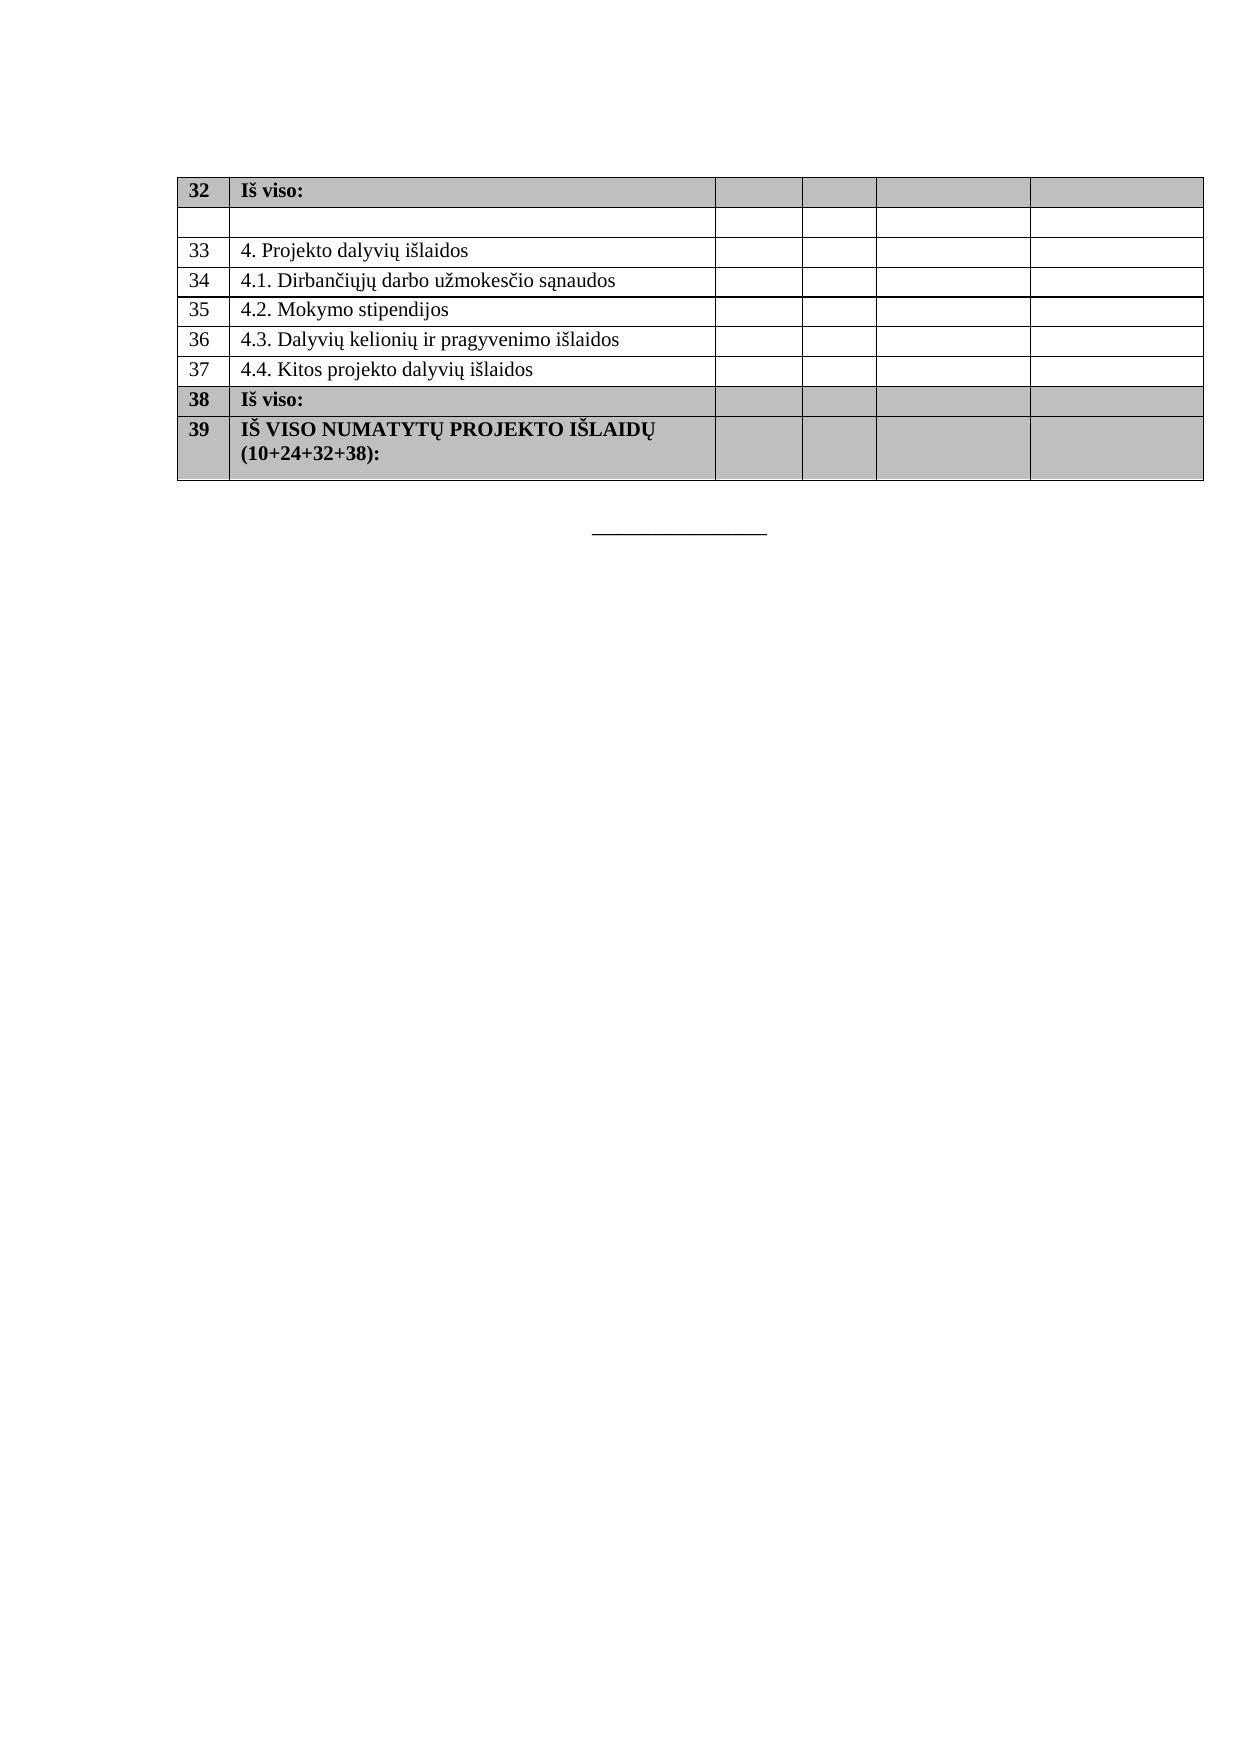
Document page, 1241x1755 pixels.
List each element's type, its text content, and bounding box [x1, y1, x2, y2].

table_cell [877, 417, 1030, 479]
table_cell [877, 208, 1030, 237]
table_cell [803, 268, 876, 296]
table_cell 4.1. Dirbančiųjų darbo užmokesčio sąnaudos [230, 268, 715, 296]
table_cell [716, 387, 802, 416]
table_cell 36 [178, 327, 229, 356]
table_cell [1031, 327, 1203, 356]
table_cell [877, 238, 1030, 267]
table_cell [803, 387, 876, 416]
table_cell [877, 268, 1030, 296]
table_cell 33 [178, 238, 229, 267]
table_cell [716, 327, 802, 356]
table_cell [178, 208, 229, 237]
table_cell 4.4. Kitos projekto dalyvių išlaidos [230, 357, 715, 386]
table_cell [1031, 387, 1203, 416]
table_cell [877, 298, 1030, 326]
table_cell [230, 208, 715, 237]
table_cell [1031, 208, 1203, 237]
table_cell 38 [178, 387, 229, 416]
table_cell 4.3. Dalyvių kelionių ir pragyvenimo išlaidos [230, 327, 715, 356]
table_cell [877, 387, 1030, 416]
table_cell [803, 238, 876, 267]
table_cell [716, 417, 802, 479]
table_cell [716, 238, 802, 267]
table_cell [877, 327, 1030, 356]
table_cell [716, 357, 802, 386]
table_cell [877, 178, 1030, 207]
text ______________ [177, 509, 1181, 538]
table_cell 4. Projekto dalyvių išlaidos [230, 238, 715, 267]
table_cell 39 [178, 417, 229, 479]
table_cell [803, 417, 876, 479]
table_cell 4.2. Mokymo stipendijos [230, 298, 715, 326]
table_cell [716, 208, 802, 237]
table_cell [716, 298, 802, 326]
table_cell [716, 268, 802, 296]
table_cell [877, 357, 1030, 386]
table_cell IŠ VISO NUMATYTŲ PROJEKTO IŠLAIDŲ (10+24+32+38): [230, 417, 715, 479]
table_cell Iš viso: [230, 387, 715, 416]
table_cell 32 [178, 178, 229, 207]
table_cell [1031, 238, 1203, 267]
table_cell [803, 178, 876, 207]
table_cell [1031, 298, 1203, 326]
table_cell [803, 357, 876, 386]
table_cell [1031, 357, 1203, 386]
table_cell 34 [178, 268, 229, 296]
table_cell [803, 298, 876, 326]
table_cell Iš viso: [230, 178, 715, 207]
table_cell 35 [178, 298, 229, 326]
table_cell [803, 327, 876, 356]
table_cell [1031, 178, 1203, 207]
table_cell 37 [178, 357, 229, 386]
table_cell [1031, 417, 1203, 479]
table_cell [803, 208, 876, 237]
table_cell [716, 178, 802, 207]
table_cell [1031, 268, 1203, 296]
